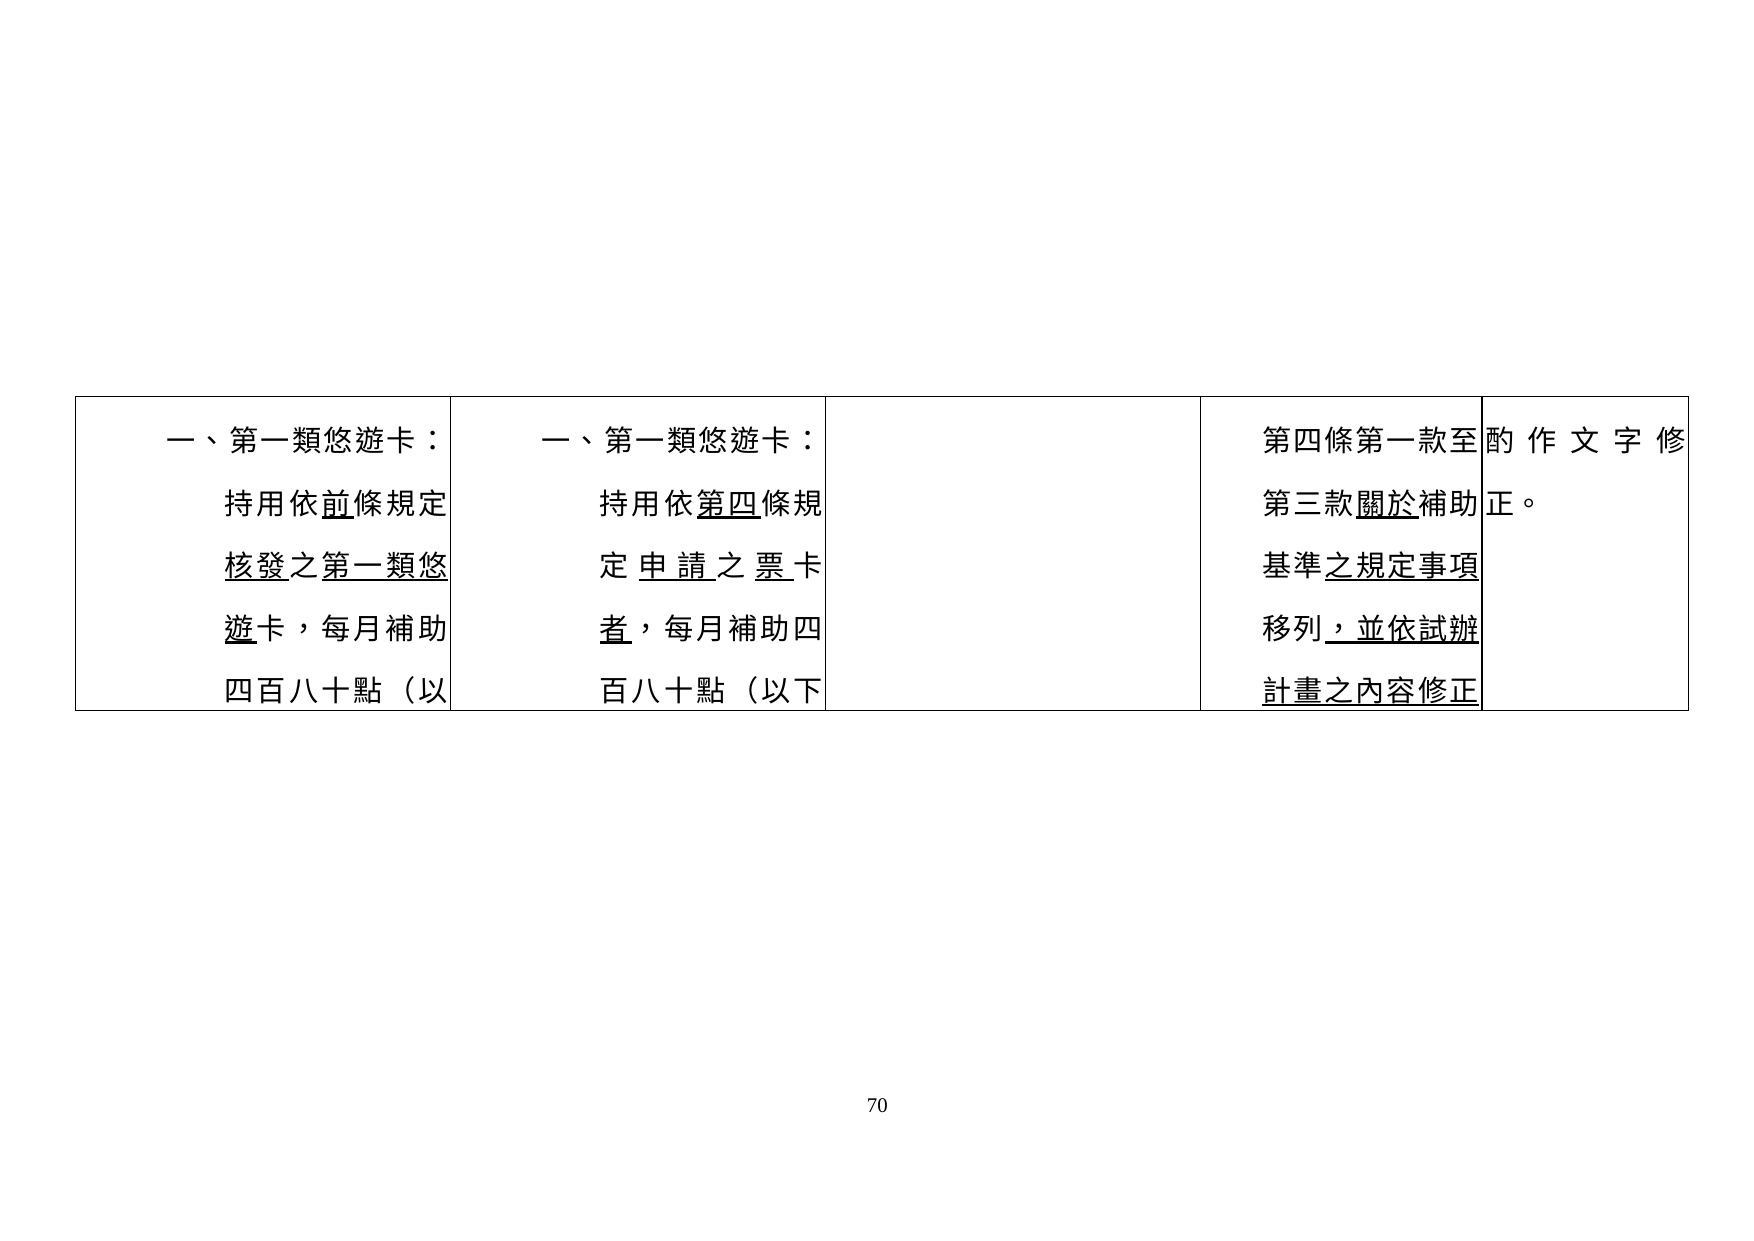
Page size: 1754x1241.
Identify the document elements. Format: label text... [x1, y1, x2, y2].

table_cell 一、第一類悠遊卡：持用依前條規定核發之第一類悠遊卡，每月補助四百八十點（以 [76, 397, 450, 710]
table_cell 第四條第一款至第三款關於補助基準之規定事項移列，並依試辦計畫之內容修正 [1201, 397, 1481, 710]
table_cell [826, 397, 1200, 710]
table_cell 酌作文字修正。 [1483, 397, 1688, 710]
table_cell 一、第一類悠遊卡：持用依第四條規定申請之票卡者，每月補助四百八十點（以下 [451, 397, 825, 710]
